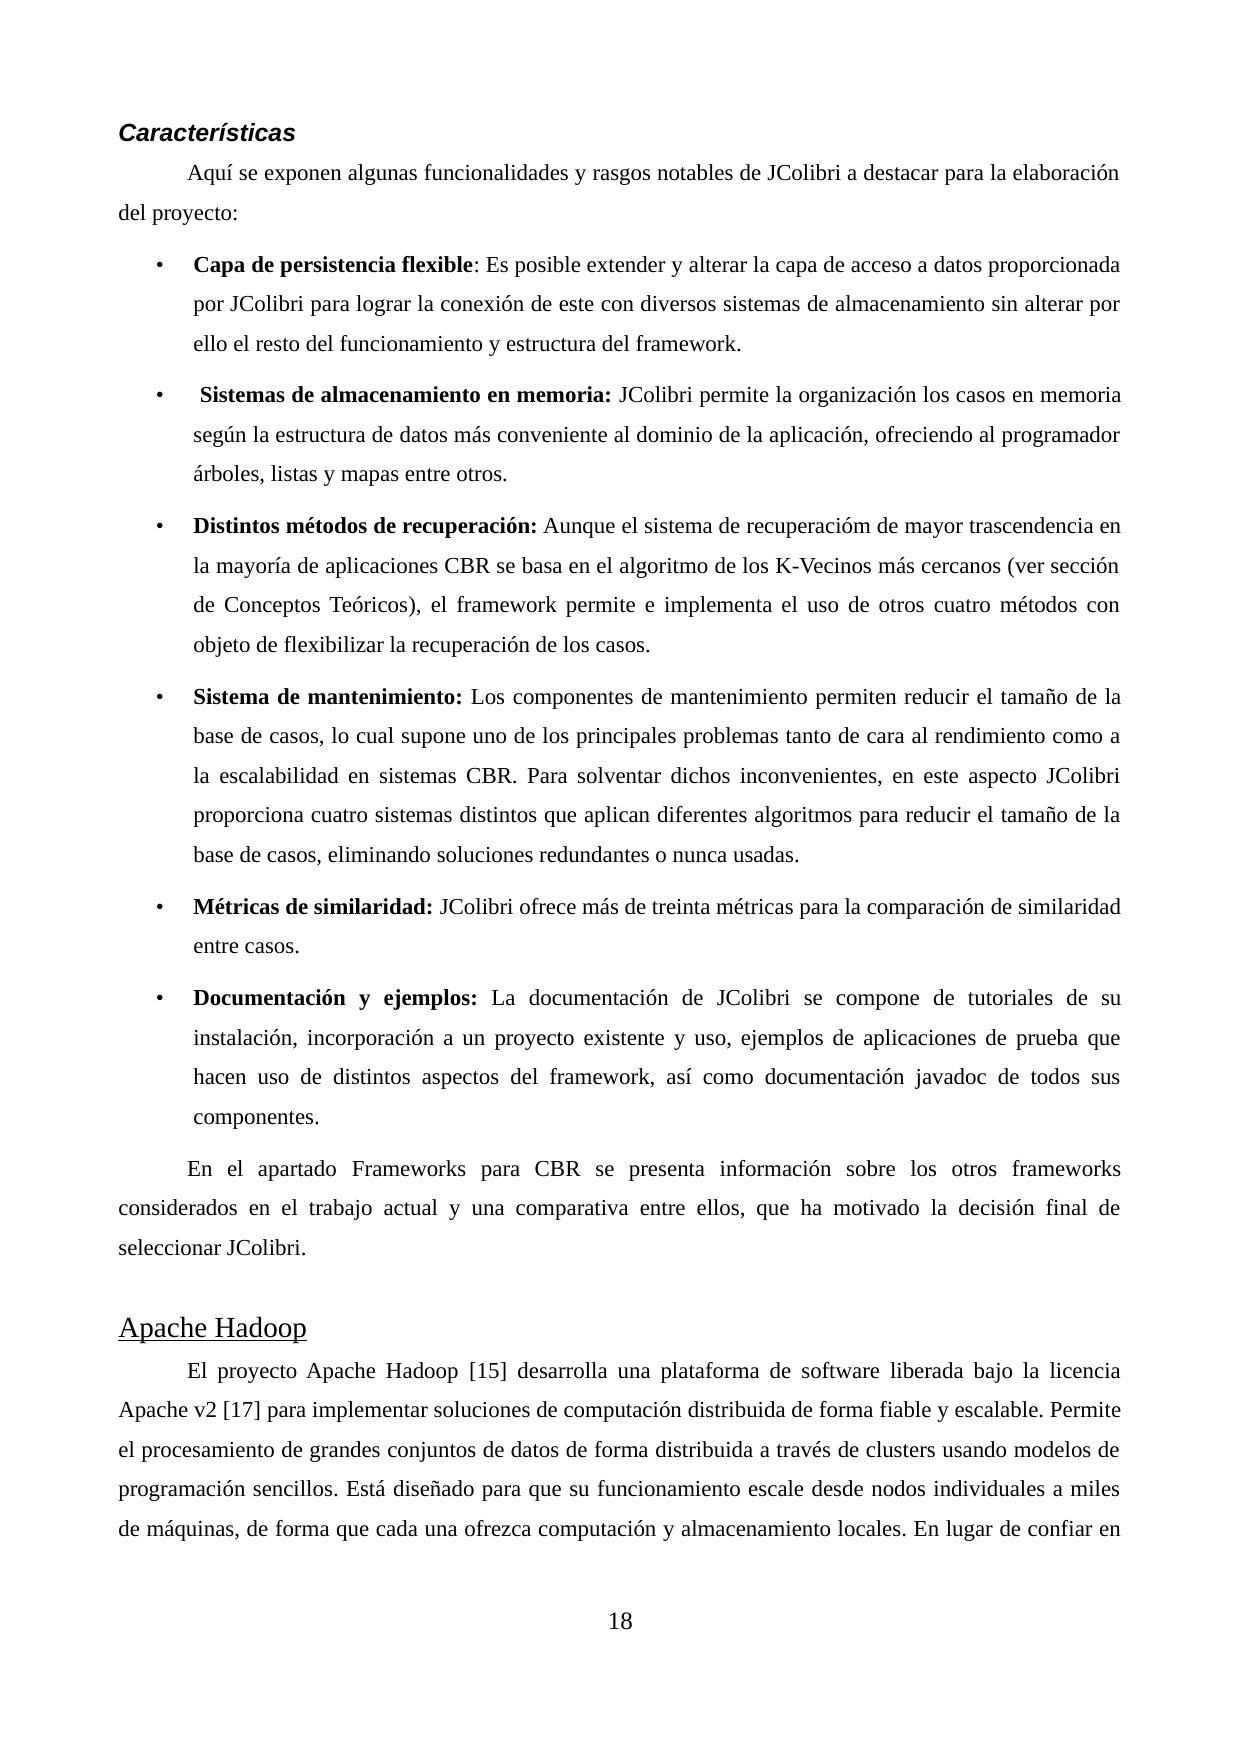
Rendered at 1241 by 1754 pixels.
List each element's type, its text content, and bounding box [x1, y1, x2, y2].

list Sistema de mantenimiento: Los componentes de mantenimiento permiten reducir el tamaño de la base de casos, lo cual supone uno de los principales problemas tanto de cara al rendimiento como a la escalabilidad en sistemas CBR. Para solventar dichos inconvenientes, en este aspecto JColibri proporciona cuatro sistemas distintos que aplican diferentes algoritmos para reducir el tamaño de la base de casos, eliminando soluciones redundantes o nunca usadas. [156, 683, 1122, 867]
text En el apartado Frameworks para CBR se presenta información sobre los otros frameworks considerados en el trabajo actual y una comparativa entre ellos, que ha motivado la decisión final de seleccionar JColibri. [118, 1155, 1122, 1260]
text El proyecto Apache Hadoop [15] desarrolla una plataforma de software liberada bajo la licencia Apache v2 [17] para implementar soluciones de computación distribuida de forma fiable y escalable. Permite el procesamiento de grandes conjuntos de datos de forma distribuida a través de clusters usando modelos de programación sencillos. Está diseñado para que su funcionamiento escale desde nodos individuales a miles de máquinas, de forma que cada una ofrezca computación y almacenamiento locales. En lugar de confiar en [118, 1357, 1122, 1541]
list Métricas de similaridad: JColibri ofrece más de treinta métricas para la comparación de similaridad entre casos. [156, 893, 1122, 959]
list Documentación y ejemplos: La documentación de JColibri se compone de tutoriales de su instalación, incorporación a un proyecto existente y uso, ejemplos de aplicaciones de prueba que hacen uso de distintos aspectos del framework, así como documentación javadoc de todos sus componentes. [156, 984, 1122, 1129]
list Capa de persistencia flexible: Es posible extender y alterar la capa de acceso a datos proporcionada por JColibri para lograr la conexión de este con diversos sistemas de almacenamiento sin alterar por ello el resto del funcionamiento y estructura del framework. [156, 251, 1122, 356]
list Distintos métodos de recuperación: Aunque el sistema de recuperacióm de mayor trascendencia en la mayoría de aplicaciones CBR se basa en el algoritmo de los K-Vecinos más cercanos (ver sección de Conceptos Teóricos), el framework permite e implementa el uso de otros cuatro métodos con objeto de flexibilizar la recuperación de los casos. [156, 512, 1122, 657]
subtitle Apache Hadoop [118, 1311, 1122, 1344]
list Sistemas de almacenamiento en memoria: JColibri permite la organización los casos en memoria según la estructura de datos más conveniente al dominio de la aplicación, ofreciendo al programador árboles, listas y mapas entre otros. [156, 382, 1122, 487]
text Aquí se exponen algunas funcionalidades y rasgos notables de JColibri a destacar para la elaboración del proyecto: [118, 159, 1122, 225]
subtitle Características [118, 118, 1122, 147]
